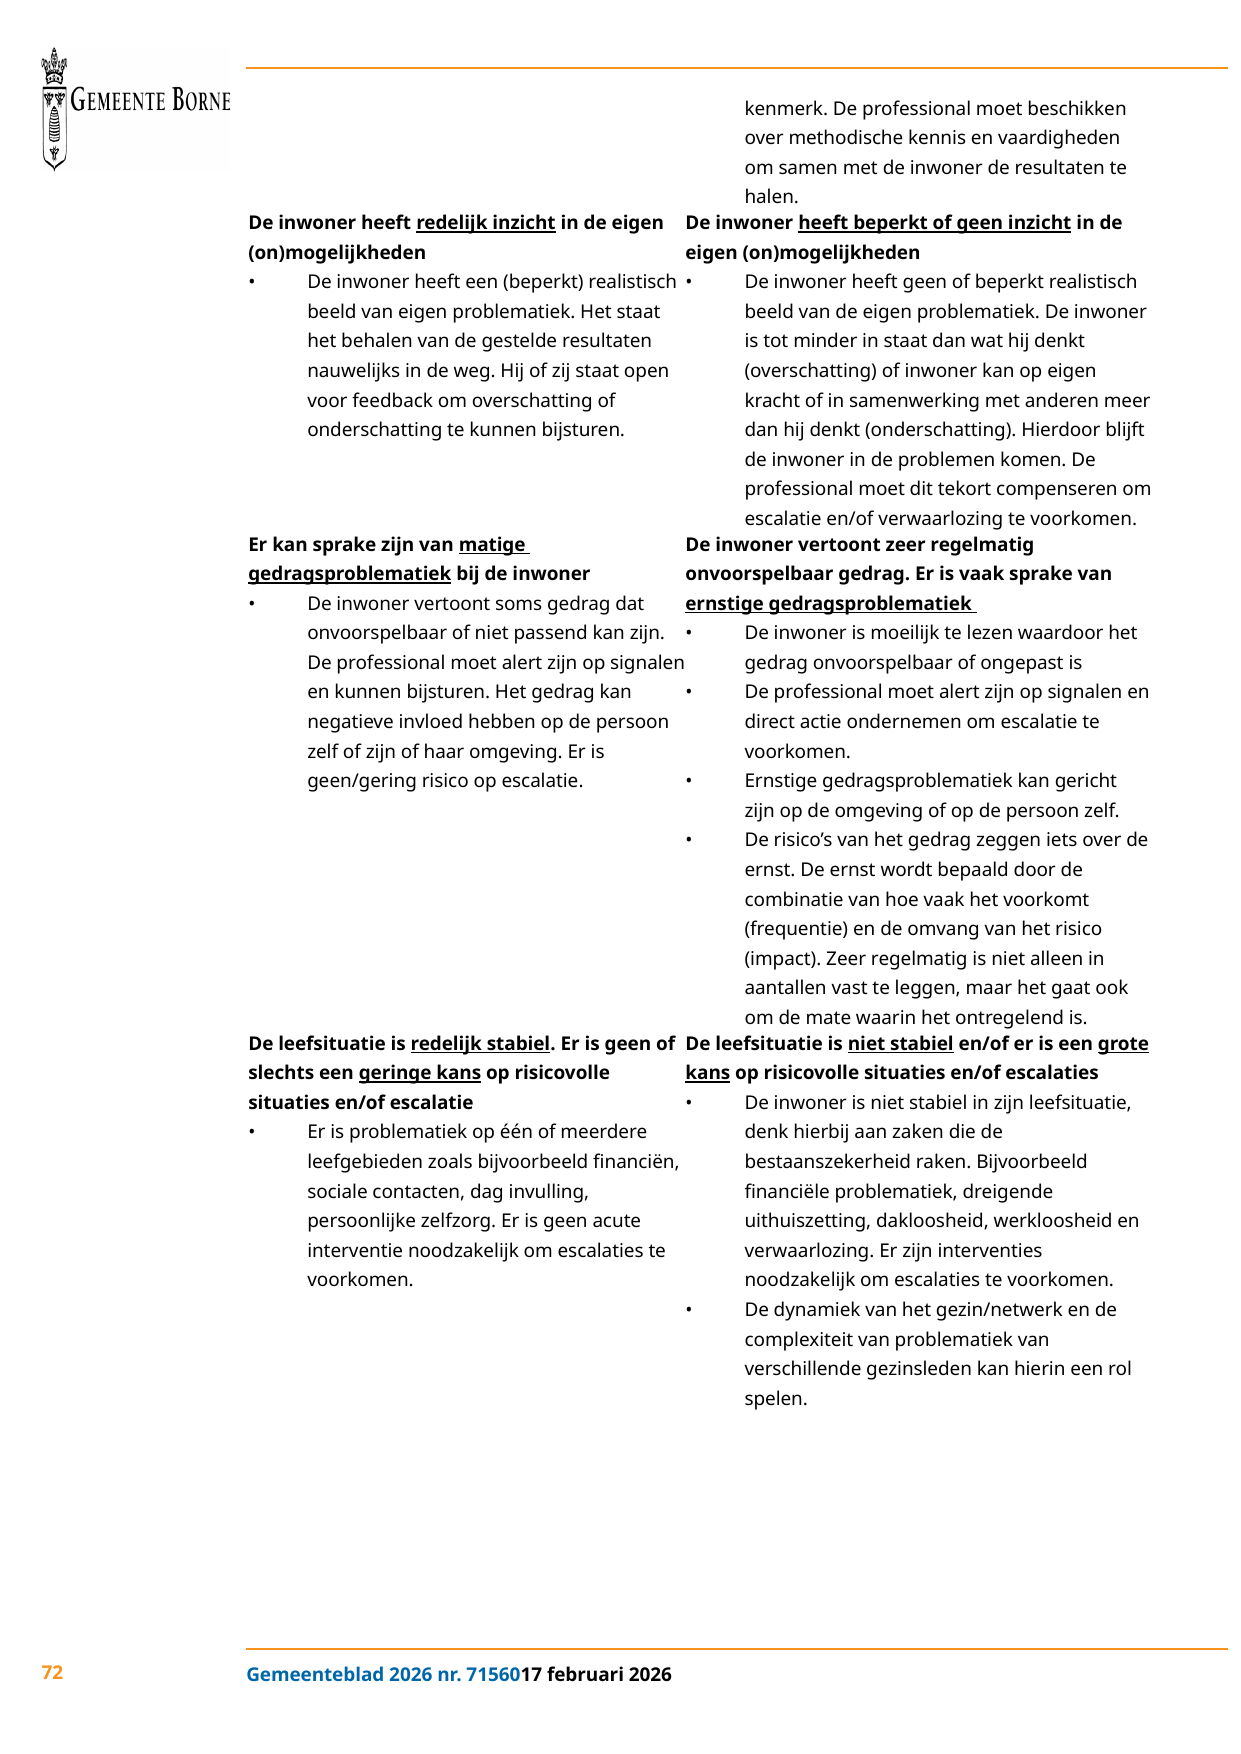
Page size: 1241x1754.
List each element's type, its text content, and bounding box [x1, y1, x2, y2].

table_cell De leefsituatie is redelijk stabiel. Er is geen of slechts een geringe kans op risicovolle situaties en/of escalatie Er is problematiek op één of meerdere leefgebieden zoals bijvoorbeeld financiën, sociale contacten, dag invulling, persoonlijke zelfzorg. Er is geen acute interventie noodzakelijk om escalaties te voorkomen. [248, 1030, 685, 1411]
picture [41, 47, 231, 172]
table_cell De inwoner vertoont zeer regelmatig onvoorspelbaar gedrag. Er is vaak sprake van ernstige gedragsproblematiek De inwoner is moeilijk te lezen waardoor het gedrag onvoorspelbaar of ongepast is De professional moet alert zijn op signalen en direct actie ondernemen om escalatie te voorkomen. Ernstige gedragsproblematiek kan gericht zijn op de omgeving of op de persoon zelf. De risico’s van het gedrag zeggen iets over de ernst. De ernst wordt bepaald door de combinatie van hoe vaak het voorkomt (frequentie) en de omvang van het risico (impact). Zeer regelmatig is niet alleen in aantallen vast te leggen, maar het gaat ook om de mate waarin het ontregelend is. [685, 531, 1152, 1030]
table_cell De leefsituatie is niet stabiel en/of er is een grote kans op risicovolle situaties en/of escalaties De inwoner is niet stabiel in zijn leefsituatie, denk hierbij aan zaken die de bestaanszekerheid raken. Bijvoorbeeld financiële problematiek, dreigende uithuiszetting, dakloosheid, werkloosheid en verwaarlozing. Er zijn interventies noodzakelijk om escalaties te voorkomen. De dynamiek van het gezin/netwerk en de complexiteit van problematiek van verschillende gezinsleden kan hierin een rol spelen. [685, 1030, 1152, 1411]
table_cell [248, 95, 685, 209]
table_cell De inwoner heeft beperkt of geen inzicht in de eigen (on)mogelijkheden De inwoner heeft geen of beperkt realistisch beeld van de eigen problematiek. De inwoner is tot minder in staat dan wat hij denkt (overschatting) of inwoner kan op eigen kracht of in samenwerking met anderen meer dan hij denkt (onderschatting). Hierdoor blijft de inwoner in de problemen komen. De professional moet dit tekort compenseren om escalatie en/of verwaarlozing te voorkomen. [685, 209, 1152, 531]
table_cell kenmerk. De professional moet beschikken over methodische kennis en vaardigheden om samen met de inwoner de resultaten te halen. [685, 95, 1152, 209]
table_cell Er kan sprake zijn van matige gedragsproblematiek bij de inwoner De inwoner vertoont soms gedrag dat onvoorspelbaar of niet passend kan zijn. De professional moet alert zijn op signalen en kunnen bijsturen. Het gedrag kan negatieve invloed hebben op de persoon zelf of zijn of haar omgeving. Er is geen/gering risico op escalatie. [248, 531, 685, 1030]
table_cell De inwoner heeft redelijk inzicht in de eigen (on)mogelijkheden De inwoner heeft een (beperkt) realistisch beeld van eigen problematiek. Het staat het behalen van de gestelde resultaten nauwelijks in de weg. Hij of zij staat open voor feedback om overschatting of onderschatting te kunnen bijsturen. [248, 209, 685, 531]
